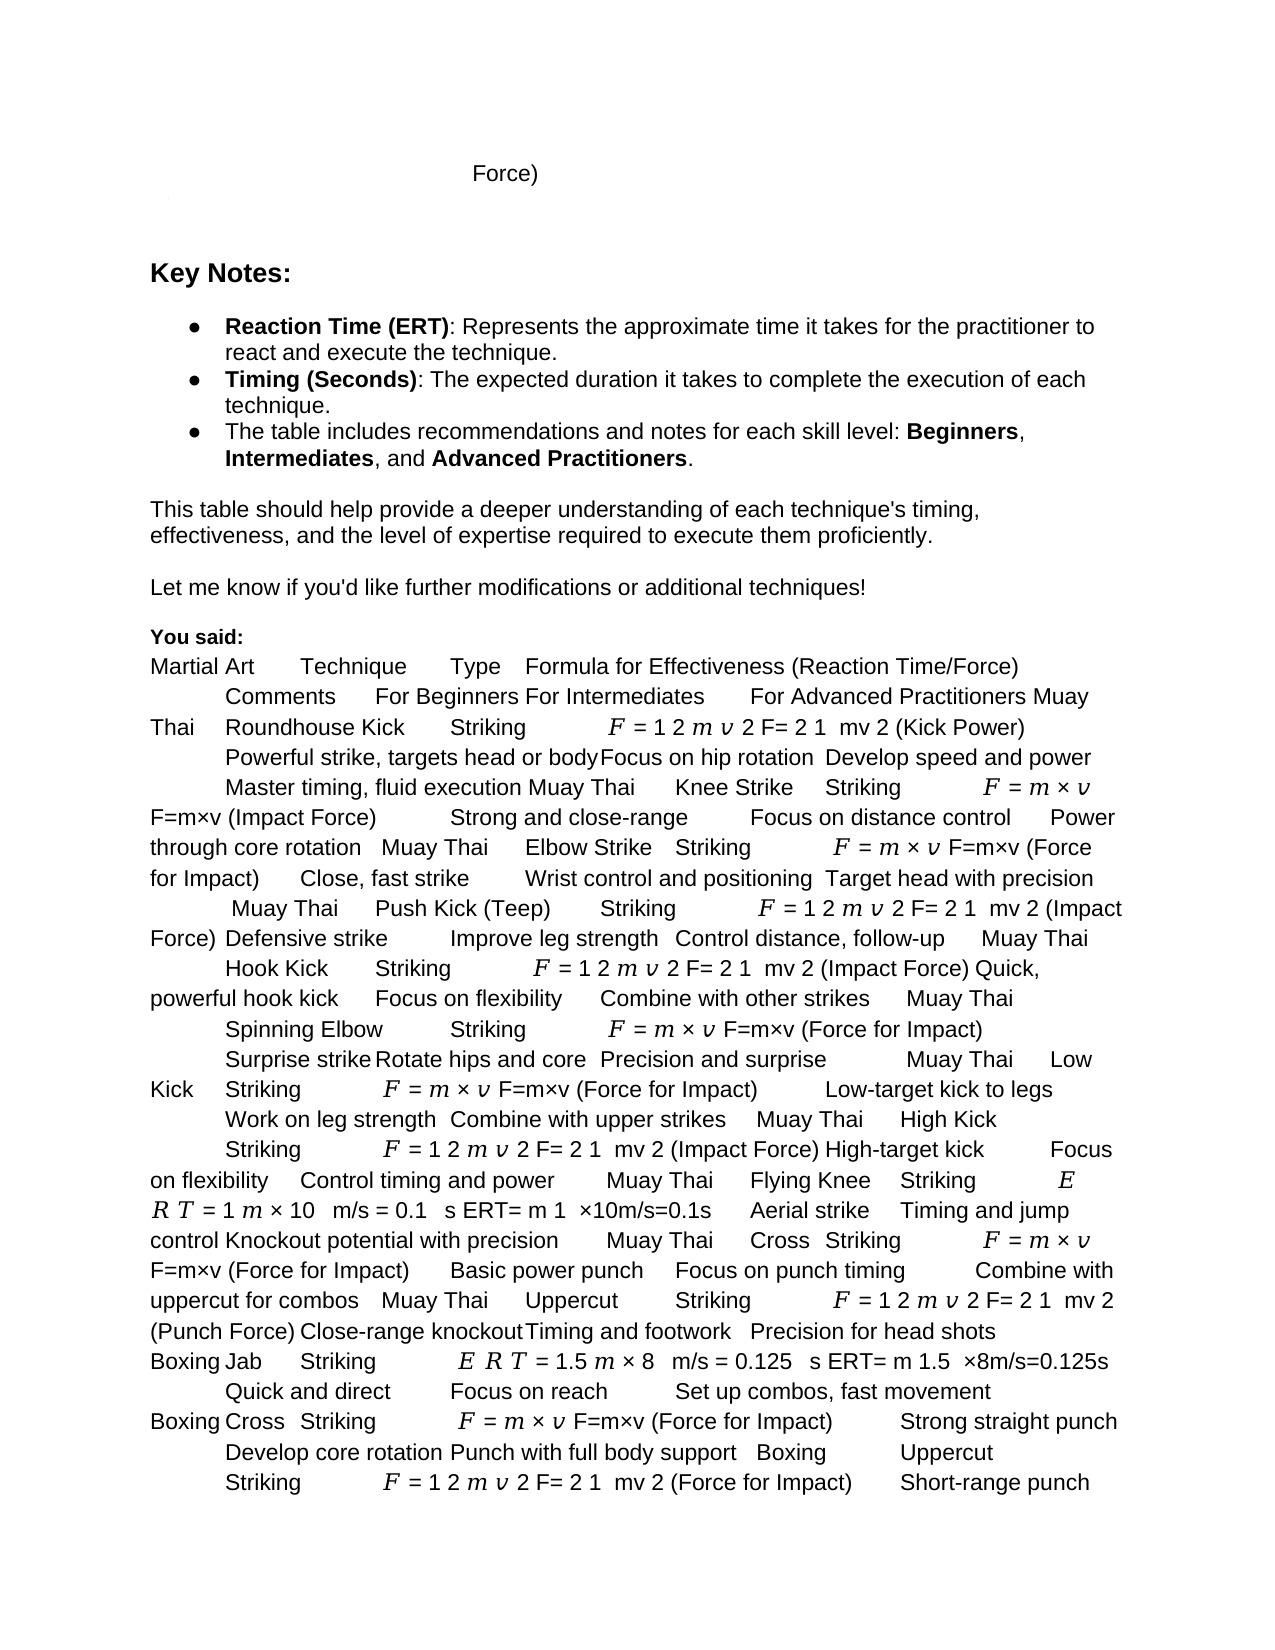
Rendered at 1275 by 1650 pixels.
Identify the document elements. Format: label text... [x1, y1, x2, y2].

list Timing (Seconds): The expected duration it takes to complete the execution of each technique. [187, 366, 1125, 418]
table_cell Force) [462, 150, 568, 197]
table_cell [325, 150, 462, 197]
text This table should help provide a deeper understanding of each technique's timing, effectiveness, and the level of expertise required to execute them proficiently. [150, 496, 1125, 549]
list Reaction Time (ERT): Represents the approximate time it takes for the practitioner to react and execute the technique. [187, 313, 1125, 366]
subtitle You said: [150, 625, 1125, 649]
list The table includes recommendations and notes for each skill level: Beginners, Intermediates, and Advanced Practitioners. [187, 418, 1125, 471]
table_cell [1020, 150, 1125, 197]
table_cell [909, 150, 1020, 197]
table_cell [150, 150, 229, 197]
text Let me know if you'd like further modifications or additional techniques! [150, 574, 1125, 600]
table_cell [821, 150, 909, 197]
text Martial Art Technique Type Formula for Effectiveness (Reaction Time/Force) Comments For Beginners For Intermediates For Advanced Practitioners Muay Thai Roundhouse Kick Striking 𝐹 = 1 2 𝑚 𝑣 2 F= 2 1 ​ mv 2 (Kick Power) Powerful strike, targets head or body Focus on hip rotation Develop speed and power Master timing, fluid execution Muay Thai Knee Strike Striking 𝐹 = 𝑚 × 𝑣 F=m×v (Impact Force) Strong and close-range Focus on distance control Power through core rotation Muay Thai Elbow Strike Striking 𝐹 = 𝑚 × 𝑣 F=m×v (Force for Impact) Close, fast strike Wrist control and positioning Target head with precision Muay Thai Push Kick (Teep) Striking 𝐹 = 1 2 𝑚 𝑣 2 F= 2 1 ​ mv 2 (Impact Force) Defensive strike Improve leg strength Control distance, follow-up Muay Thai Hook Kick Striking 𝐹 = 1 2 𝑚 𝑣 2 F= 2 1 ​ mv 2 (Impact Force) Quick, powerful hook kick Focus on flexibility Combine with other strikes Muay Thai Spinning Elbow Striking 𝐹 = 𝑚 × 𝑣 F=m×v (Force for Impact) Surprise strike Rotate hips and core Precision and surprise Muay Thai Low Kick Striking 𝐹 = 𝑚 × 𝑣 F=m×v (Force for Impact) Low-target kick to legs Work on leg strength Combine with upper strikes Muay Thai High Kick Striking 𝐹 = 1 2 𝑚 𝑣 2 F= 2 1 ​ mv 2 (Impact Force) High-target kick Focus on flexibility Control timing and power Muay Thai Flying Knee Striking 𝐸 𝑅 𝑇 = 1 𝑚 × 10 m/s = 0.1 s ERT= m 1 ​ ×10m/s=0.1s Aerial strike Timing and jump control Knockout potential with precision Muay Thai Cross Striking 𝐹 = 𝑚 × 𝑣 F=m×v (Force for Impact) Basic power punch Focus on punch timing Combine with uppercut for combos Muay Thai Uppercut Striking 𝐹 = 1 2 𝑚 𝑣 2 F= 2 1 ​ mv 2 (Punch Force) Close-range knockout Timing and footwork Precision for head shots Boxing Jab Striking 𝐸 𝑅 𝑇 = 1.5 𝑚 × 8 m/s = 0.125 s ERT= m 1.5 ​ ×8m/s=0.125s Quick and direct Focus on reach Set up combos, fast movement Boxing Cross Striking 𝐹 = 𝑚 × 𝑣 F=m×v (Force for Impact) Strong straight punch Develop core rotation Punch with full body support Boxing Uppercut Striking 𝐹 = 1 2 𝑚 𝑣 2 F= 2 1 ​ mv 2 (Force for Impact) Short-range punch [150, 653, 1125, 1495]
subtitle Key Notes: [150, 257, 1125, 288]
table_cell [568, 150, 649, 197]
table_cell [229, 150, 324, 197]
table_cell [650, 150, 731, 197]
table_cell [731, 150, 821, 197]
